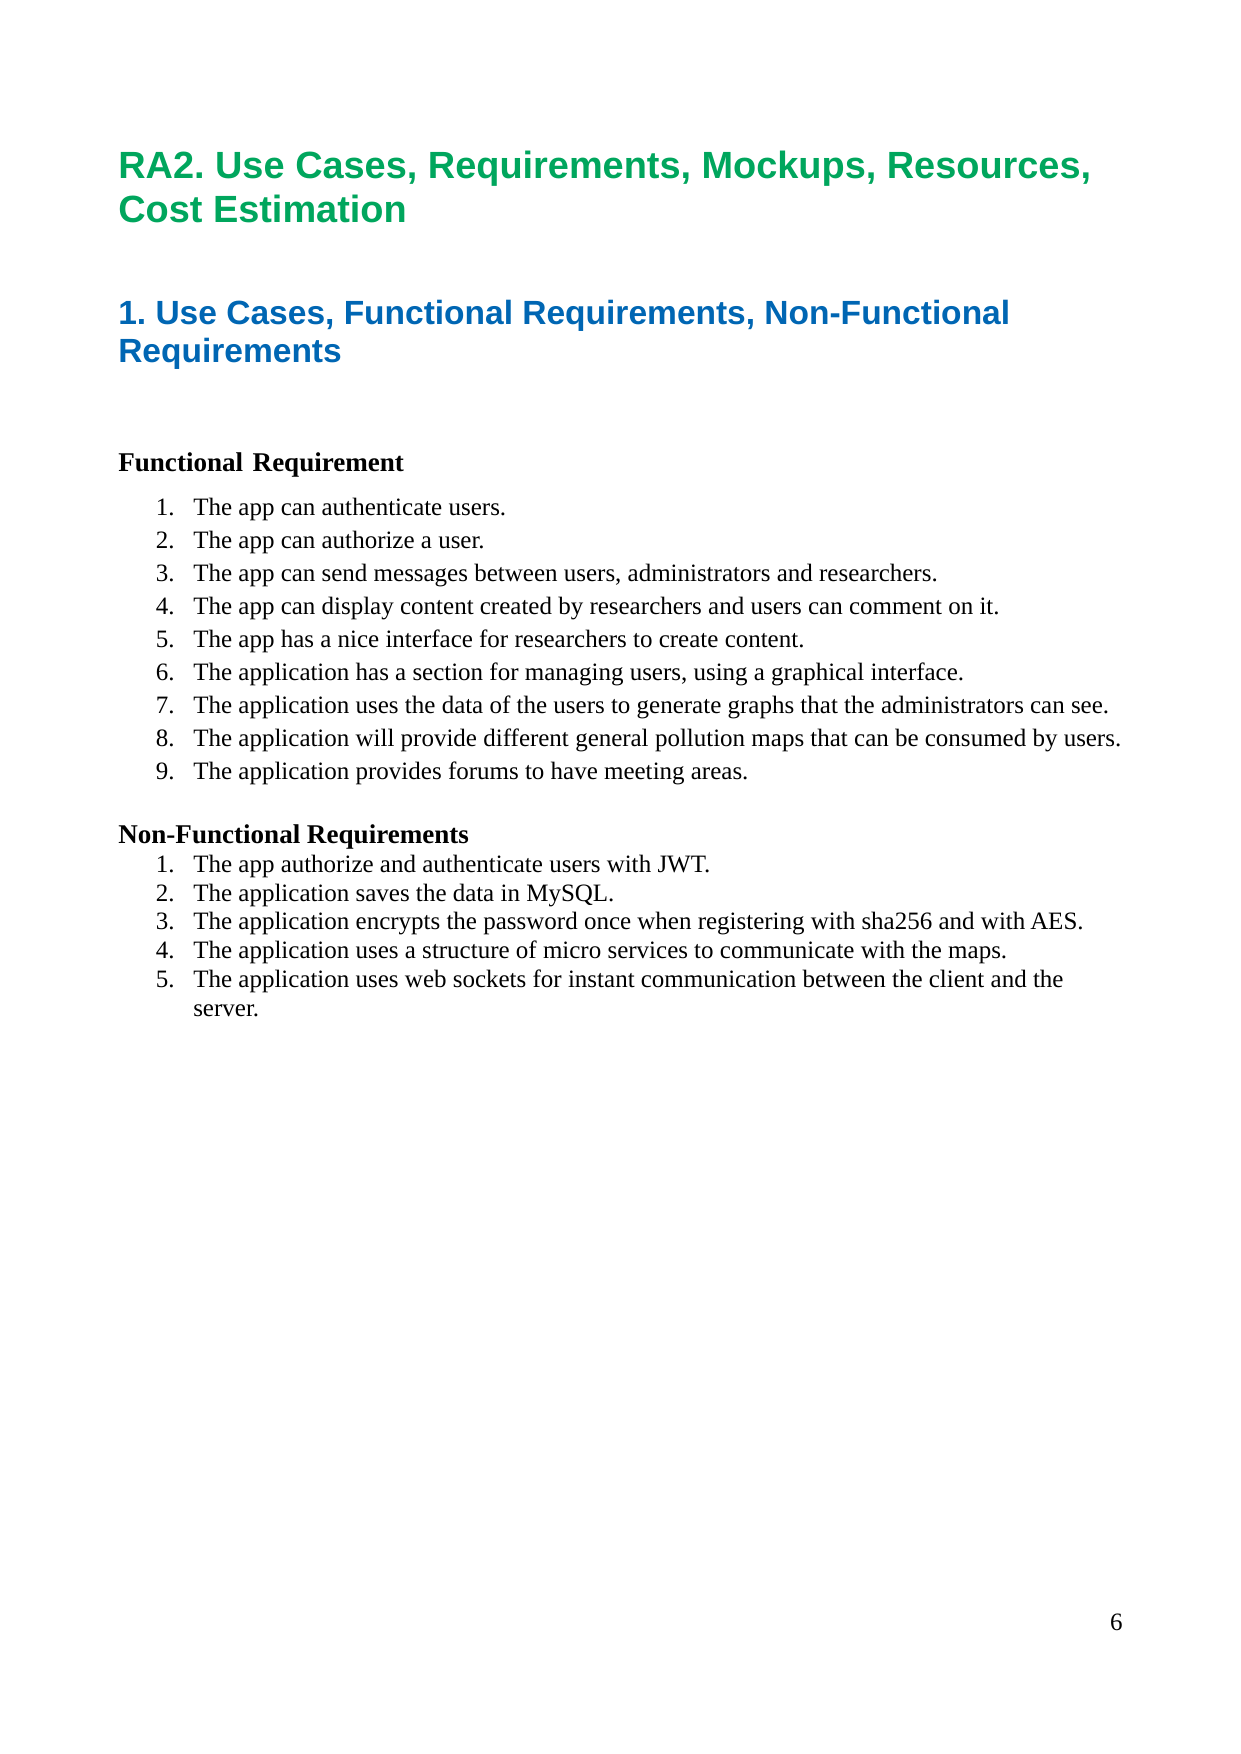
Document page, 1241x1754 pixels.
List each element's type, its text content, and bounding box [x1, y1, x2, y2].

list The app can display content created by researchers and users can comment on it. [156, 591, 1122, 619]
subtitle Functional Requirement [118, 436, 1122, 479]
text Non-Functional Requirements [118, 818, 1122, 849]
list The app authorize and authenticate users with JWT. [156, 849, 1122, 878]
list The application uses a structure of micro services to communicate with the maps. [156, 935, 1122, 964]
subtitle RA2. Use Cases, Requirements, Mockups, Resources, Cost Estimation [118, 143, 1122, 230]
list The app can authorize a user. [156, 525, 1122, 553]
list The application provides forums to have meeting areas. [156, 756, 1122, 785]
list The application encrypts the password once when registering with sha256 and with AES. [156, 906, 1122, 935]
list The app has a nice interface for researchers to create content. [156, 624, 1122, 653]
list The application will provide different general pollution maps that can be consumed by users. [156, 723, 1122, 752]
list The app can send messages between users, administrators and researchers. [156, 558, 1122, 587]
list The app can authenticate users. [156, 492, 1122, 521]
subtitle 1. Use Cases, Functional Requirements, Non-Functional Requirements [118, 292, 1122, 370]
list The application saves the data in MySQL. [156, 878, 1122, 906]
list The application uses web sockets for instant communication between the client and the server. [156, 964, 1122, 1021]
list The application has a section for managing users, using a graphical interface. [156, 657, 1122, 686]
list The application uses the data of the users to generate graphs that the administrators can see. [156, 690, 1122, 719]
